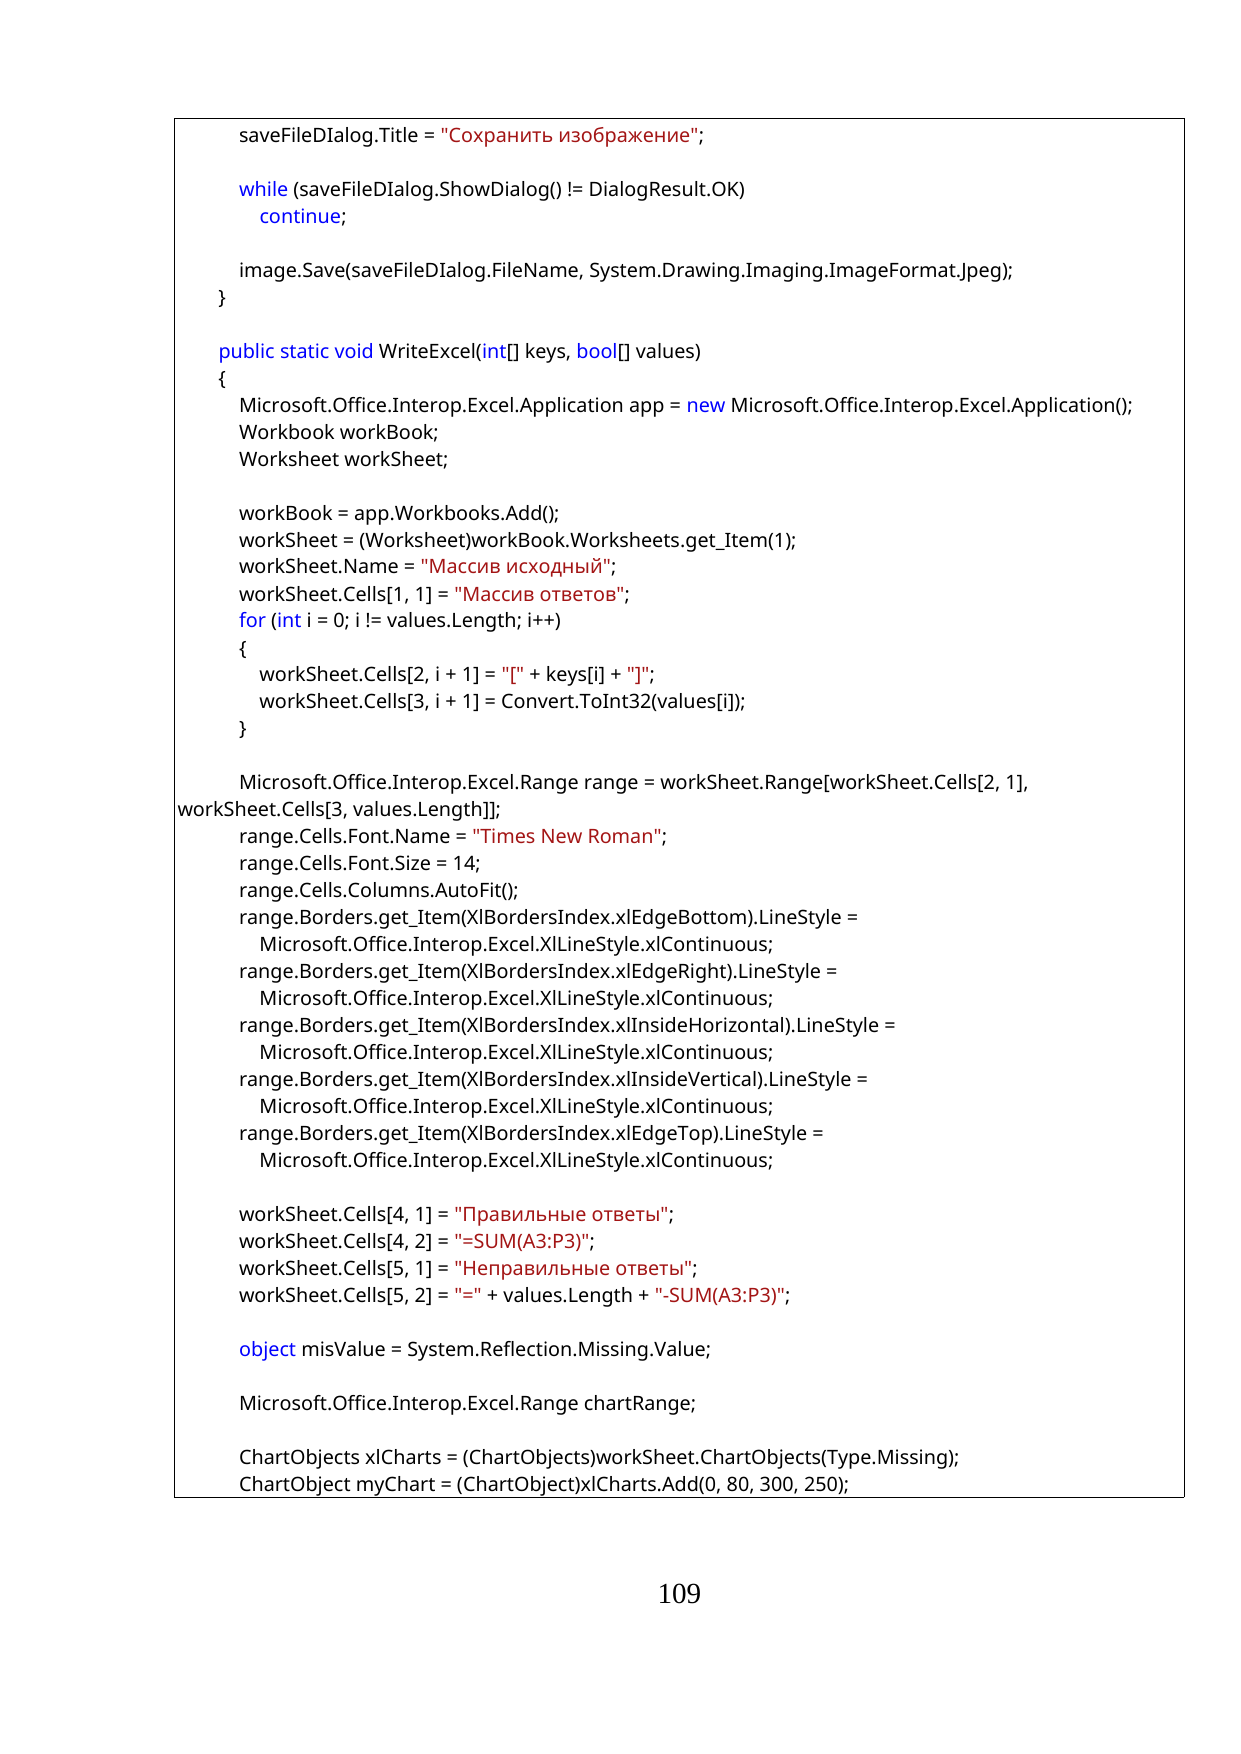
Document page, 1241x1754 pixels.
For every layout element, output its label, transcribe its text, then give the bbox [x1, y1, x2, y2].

text workSheet.Cells[3, i + 1] = Convert.ToInt32(values[i]); [177, 688, 1181, 715]
text range.Cells.Font.Name = "Times New Roman"; [177, 823, 1181, 849]
text range.Cells.Font.Size = 14; [177, 849, 1181, 877]
text workSheet = (Worksheet)workBook.Worksheets.get_Item(1); [177, 526, 1181, 553]
text Worksheet workSheet; [177, 445, 1181, 472]
text { [177, 634, 1181, 661]
text while (saveFileDIalog.ShowDialog() != DialogResult.OK) [177, 175, 1181, 202]
text workSheet.Cells[5, 2] = "=" + values.Length + "-SUM(A3:P3)"; [177, 1281, 1181, 1308]
text Microsoft.Office.Interop.Excel.XlLineStyle.xlContinuous; [177, 1038, 1181, 1065]
text range.Cells.Columns.AutoFit(); [177, 877, 1181, 903]
text workSheet.Cells[2, i + 1] = "[" + keys[i] + "]"; [177, 661, 1181, 688]
text public static void WriteExcel(int[] keys, bool[] values) [177, 337, 1181, 364]
text range.Borders.get_Item(XlBordersIndex.xlInsideHorizontal).LineStyle = [177, 1011, 1181, 1038]
text for (int i = 0; i != values.Length; i++) [177, 607, 1181, 634]
text } [177, 283, 1181, 310]
text workSheet.Cells[1, 1] = "Массив ответов"; [177, 580, 1181, 607]
text continue; [177, 202, 1181, 229]
text range.Borders.get_Item(XlBordersIndex.xlEdgeTop).LineStyle = [177, 1119, 1181, 1146]
text image.Save(saveFileDIalog.FileName, System.Drawing.Imaging.ImageFormat.Jpeg); [177, 256, 1181, 283]
text workBook = app.Workbooks.Add(); [177, 499, 1181, 526]
text Microsoft.Office.Interop.Excel.XlLineStyle.xlContinuous; [177, 931, 1181, 957]
text range.Borders.get_Item(XlBordersIndex.xlInsideVertical).LineStyle = [177, 1065, 1181, 1092]
text workSheet.Cells[5, 1] = "Неправильные ответы"; [177, 1254, 1181, 1281]
text Microsoft.Office.Interop.Excel.XlLineStyle.xlContinuous; [177, 1092, 1181, 1119]
text workSheet.Cells[4, 1] = "Правильные ответы"; [177, 1200, 1181, 1227]
text saveFileDIalog.Title = "Сохранить изображение"; [175, 119, 1184, 148]
text } [177, 715, 1181, 742]
text workSheet.Name = "Массив исходный"; [177, 553, 1181, 580]
text Workbook workBook; [177, 418, 1181, 445]
text ChartObjects xlCharts = (ChartObjects)workSheet.ChartObjects(Type.Missing); [177, 1443, 1181, 1470]
text Microsoft.Office.Interop.Excel.XlLineStyle.xlContinuous; [177, 1146, 1181, 1173]
text Microsoft.Office.Interop.Excel.XlLineStyle.xlContinuous; [177, 984, 1181, 1011]
text ChartObject myChart = (ChartObject)xlCharts.Add(0, 80, 300, 250); [177, 1470, 1181, 1497]
text Microsoft.Office.Interop.Excel.Range range = workSheet.Range[workSheet.Cells[2, 1], workSheet.Cells[3, values.Length]]; [177, 769, 1181, 823]
text range.Borders.get_Item(XlBordersIndex.xlEdgeRight).LineStyle = [177, 957, 1181, 984]
text { [177, 364, 1181, 391]
text workSheet.Cells[4, 2] = "=SUM(A3:P3)"; [177, 1227, 1181, 1254]
text Microsoft.Office.Interop.Excel.Range chartRange; [177, 1389, 1181, 1416]
text object misValue = System.Reflection.Missing.Value; [177, 1335, 1181, 1362]
text range.Borders.get_Item(XlBordersIndex.xlEdgeBottom).LineStyle = [177, 903, 1181, 931]
text Microsoft.Office.Interop.Excel.Application app = new Microsoft.Office.Interop.Excel.Application(); [177, 391, 1181, 418]
